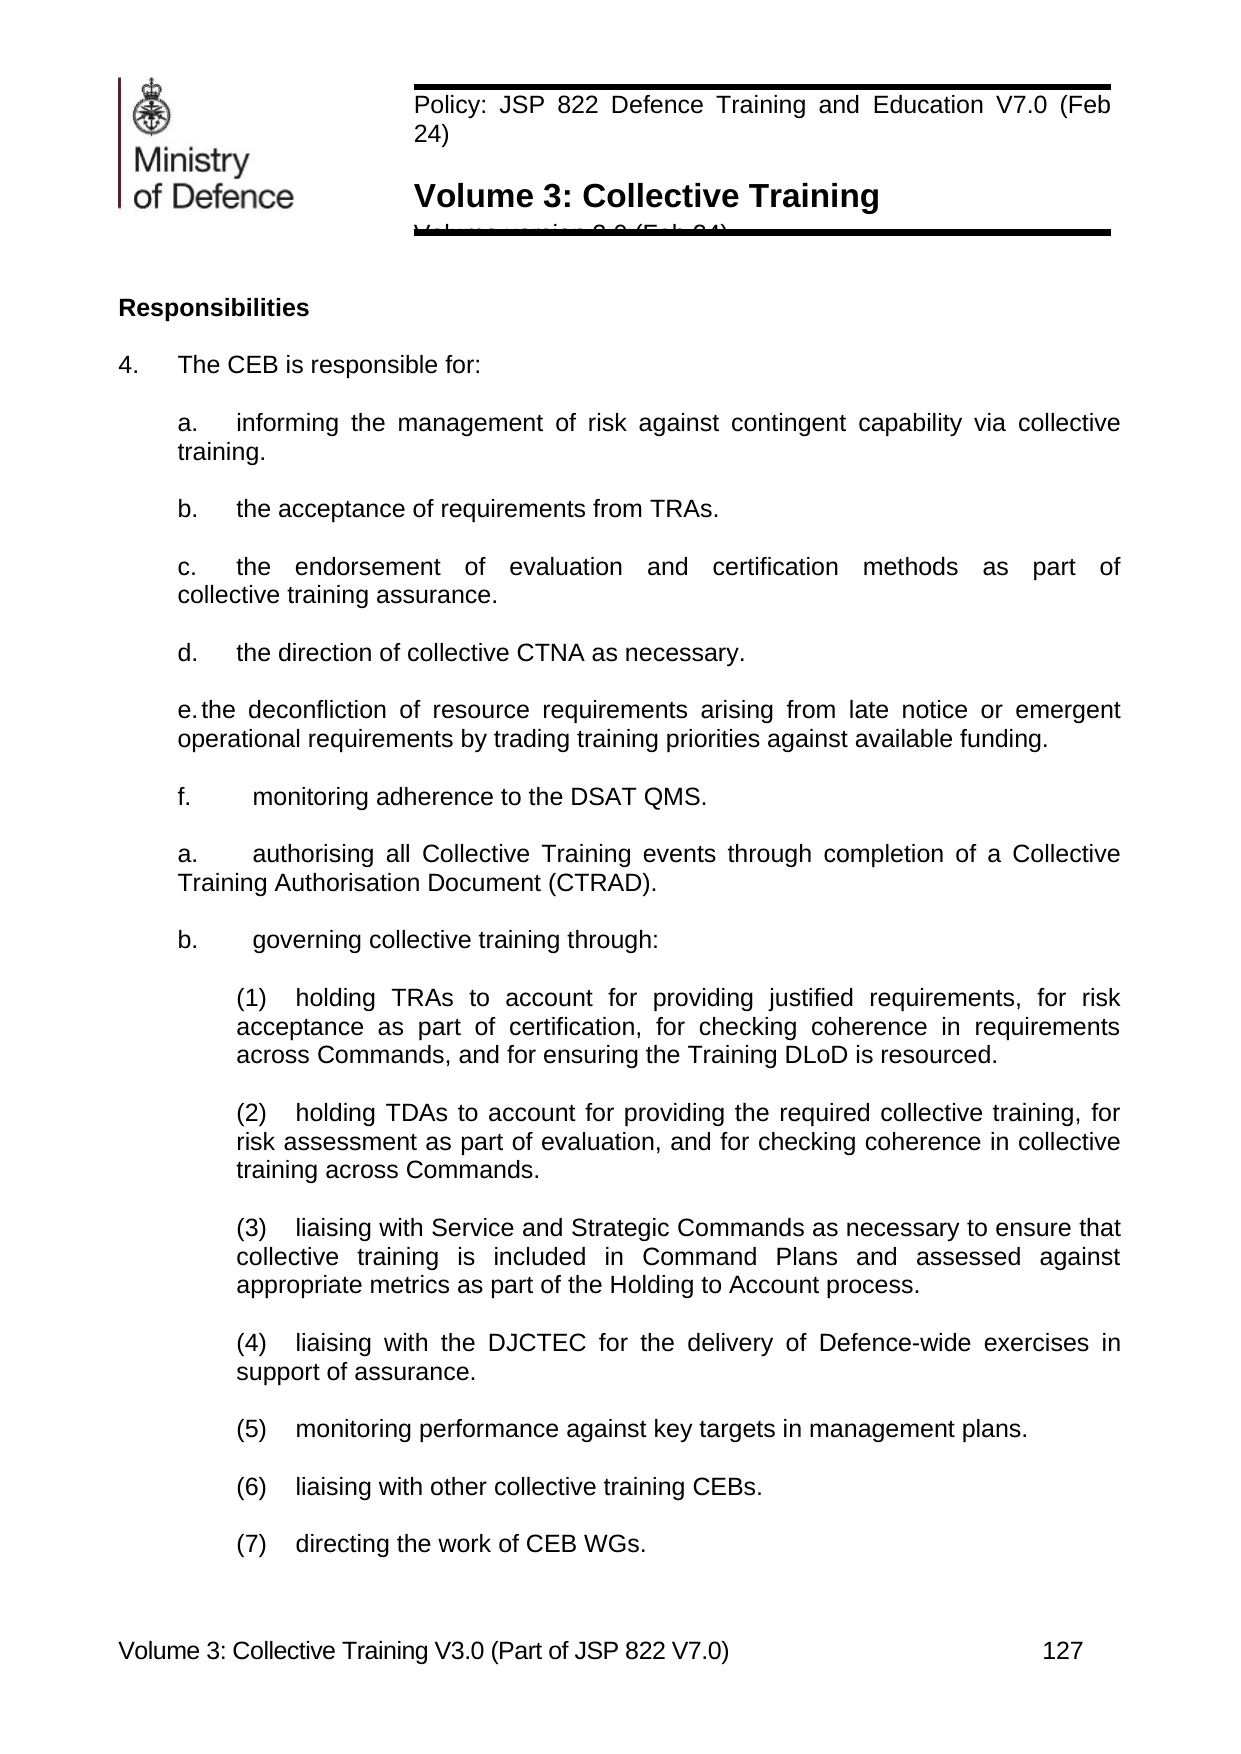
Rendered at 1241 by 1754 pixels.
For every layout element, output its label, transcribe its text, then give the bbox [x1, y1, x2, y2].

list governing collective training through: [177, 926, 1122, 954]
list monitoring adherence to the DSAT QMS. [177, 782, 1122, 811]
list the deconfliction of resource requirements arising from late notice or emergent operational requirements by trading training priorities against available funding. [177, 696, 1122, 753]
text Responsibilities [118, 293, 1122, 322]
text (6) liaising with other collective training CEBs. [236, 1472, 1122, 1501]
text 4. The CEB is responsible for: [118, 351, 1122, 379]
text (5) monitoring performance against key targets in management plans. [236, 1414, 1122, 1443]
text (4) liaising with the DJCTEC for the delivery of Defence-wide exercises in support of assurance. [236, 1328, 1122, 1386]
text (3) liaising with Service and Strategic Commands as necessary to ensure that collective training is included in Command Plans and assessed against appropriate metrics as part of the Holding to Account process. [236, 1213, 1122, 1299]
text a. informing the management of risk against contingent capability via collective training. [177, 408, 1122, 466]
text (1) holding TRAs to account for providing justified requirements, for risk acceptance as part of certification, for checking coherence in requirements across Commands, and for ensuring the Training DLoD is resourced. [236, 983, 1122, 1069]
text (7) directing the work of CEB WGs. [236, 1529, 1122, 1558]
text d. the direction of collective CTNA as necessary. [177, 638, 1122, 667]
text b. the acceptance of requirements from TRAs. [177, 494, 1122, 523]
text c. the endorsement of evaluation and certification methods as part of collective training assurance. [177, 552, 1122, 609]
list authorising all Collective Training events through completion of a Collective Training Authorisation Document (CTRAD). [177, 839, 1122, 897]
text (2) holding TDAs to account for providing the required collective training, for risk assessment as part of evaluation, and for checking coherence in collective training across Commands. [236, 1098, 1122, 1184]
